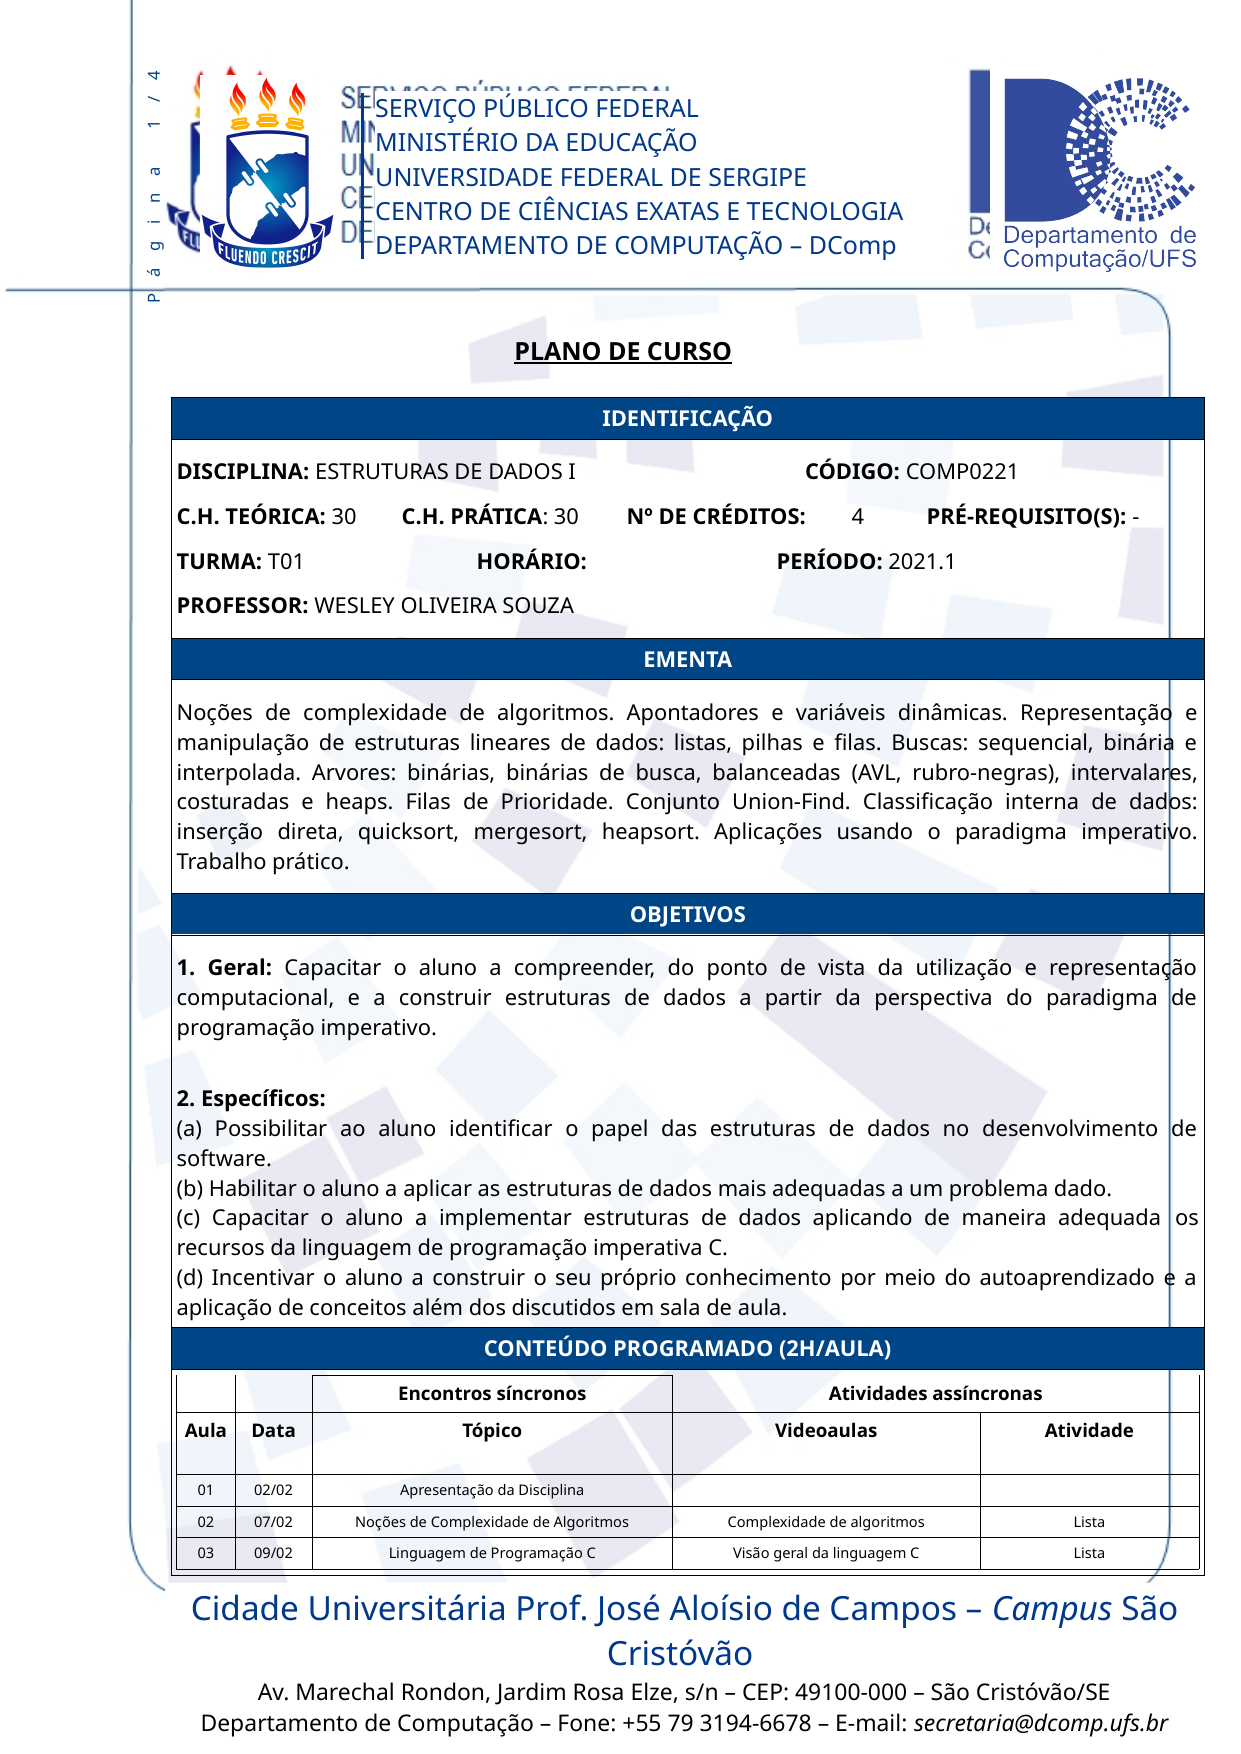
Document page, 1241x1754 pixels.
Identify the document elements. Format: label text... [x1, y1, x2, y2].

text PLANO DE CURSO [35, 333, 1211, 367]
table_cell Linguagem de Programação C [313, 1538, 672, 1569]
table_cell 02 [177, 1507, 235, 1537]
picture [0, 0, 1241, 1754]
table_cell 02/02 [236, 1475, 312, 1506]
table_cell 09/02 [236, 1538, 312, 1569]
table_cell EMENTA [172, 639, 1204, 679]
table_cell Noções de Complexidade de Algoritmos [313, 1507, 672, 1537]
table_cell OBJETIVOS [172, 894, 1204, 934]
table_cell [981, 1475, 1199, 1506]
table_cell Noções de complexidade de algoritmos. Apontadores e variáveis dinâmicas. Representação e manipulação de estruturas lineares de dados: listas, pilhas e filas. Buscas: sequencial, binária e interpolada. Arvores: binárias, binárias de busca, balanceadas (AVL, rubro-negras), intervalares, costuradas e heaps. Filas de Prioridade. Conjunto Union-Find. Classificação interna de dados: inserção direta, quicksort, mergesort, heapsort. Aplicações usando o paradigma imperativo. Trabalho prático. [172, 680, 1204, 893]
table_header Atividades assíncronas [673, 1375, 1199, 1412]
table_cell [673, 1475, 980, 1506]
table_header [177, 1375, 235, 1412]
table_cell Tópico [313, 1413, 672, 1474]
table_cell 1. Geral: Capacitar o aluno a compreender, do ponto de vista da utilização e representação computacional, e a construir estruturas de dados a partir da perspectiva do paradigma de programação imperativo. 2. Específicos: (a) Possibilitar ao aluno identificar o papel das estruturas de dados no desenvolvimento de software. (b) Habilitar o aluno a aplicar as estruturas de dados mais adequadas a um problema dado. (c) Capacitar o aluno a implementar estruturas de dados aplicando de maneira adequada os recursos da linguagem de programação imperativa C. (d) Incentivar o aluno a construir o seu próprio conhecimento por meio do autoaprendizado e a aplicação de conceitos além dos discutidos em sala de aula. [172, 936, 1204, 1327]
table_cell Lista [981, 1538, 1199, 1569]
table_cell Aula [177, 1413, 235, 1474]
table_cell [172, 1370, 1204, 1574]
table_header [236, 1375, 312, 1412]
table_cell 07/02 [236, 1507, 312, 1537]
table_header IDENTIFICAÇÃO [172, 398, 1204, 439]
table_cell Data [236, 1413, 312, 1474]
table_cell CONTEÚDO PROGRAMADO (2H/AULA) [172, 1328, 1204, 1369]
table_cell Videoaulas [673, 1413, 980, 1474]
table_cell DISCIPLINA: ESTRUTURAS DE DADOS I CÓDIGO: COMP0221 C.H. TEÓRICA: 30 C.H. PRÁTICA: 30 Nº DE CRÉDITOS: 4 PRÉ-REQUISITO(S): - TURMA: T01 HORÁRIO: PERÍODO: 2021.1 PROFESSOR: WESLEY OLIVEIRA SOUZA [172, 440, 1204, 638]
table_cell Lista [981, 1507, 1199, 1537]
table_cell Complexidade de algoritmos [673, 1507, 980, 1537]
table_cell Atividade [981, 1413, 1199, 1474]
table_cell 01 [177, 1475, 235, 1506]
table_cell Visão geral da linguagem C [673, 1538, 980, 1569]
table_cell Apresentação da Disciplina [313, 1475, 672, 1506]
table_cell 03 [177, 1538, 235, 1569]
table_header Encontros síncronos [313, 1376, 672, 1412]
